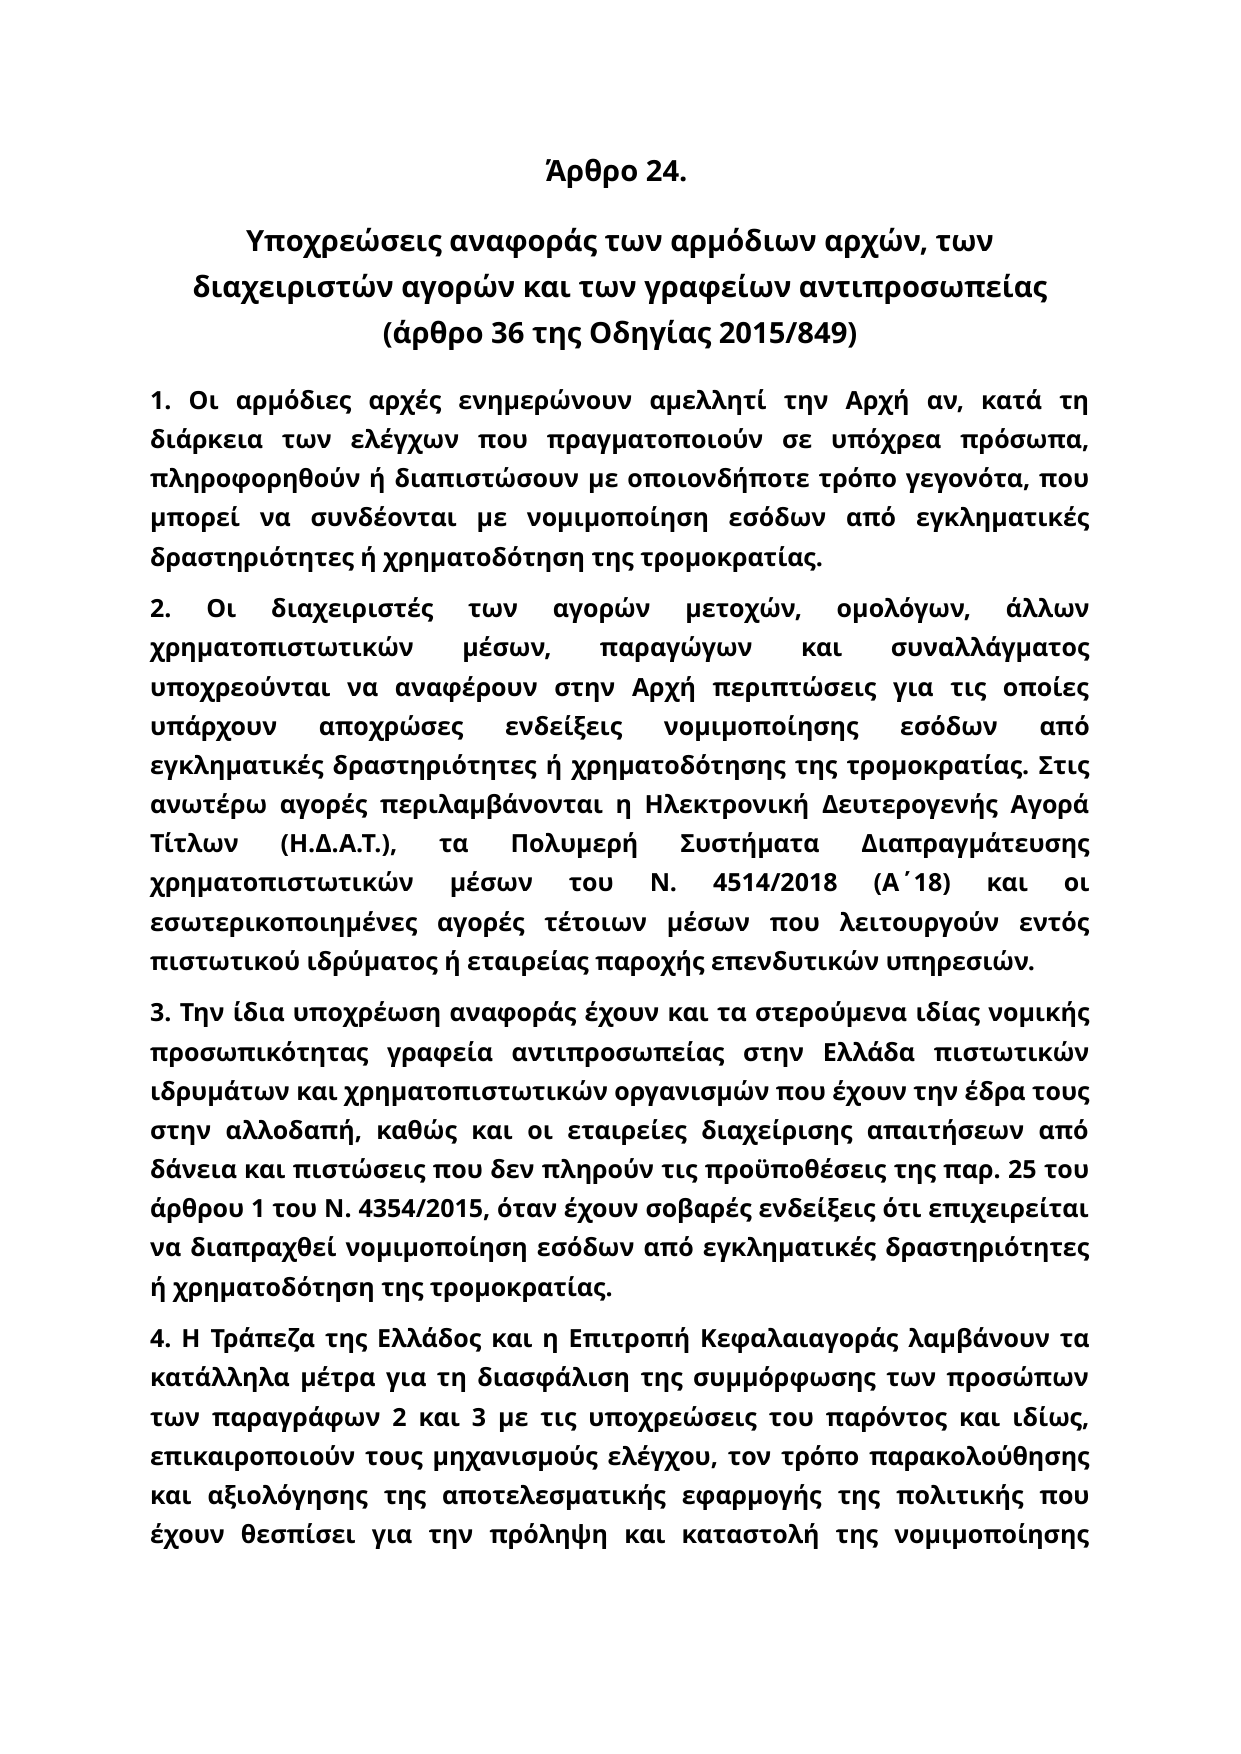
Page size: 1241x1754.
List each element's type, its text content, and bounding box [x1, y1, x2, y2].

text 3. Την ίδια υποχρέωση αναφοράς έχουν και τα στερούμενα ιδίας νομικής προσωπικότητας γραφεία αντιπροσωπείας στην Ελλάδα πιστωτικών ιδρυμάτων και χρηματοπιστωτικών οργανισμών που έχουν την έδρα τους στην αλλοδαπή, καθώς και οι εταιρείες διαχείρισης απαιτήσεων από δάνεια και πιστώσεις που δεν πληρούν τις προϋποθέσεις της παρ. 25 του άρθρου 1 του Ν. 4354/2015, όταν έχουν σοβαρές ενδείξεις ότι επιχειρείται να διαπραχθεί νομιμοποίηση εσόδων από εγκληματικές δραστηριότητες ή χρηματοδότηση της τρομοκρατίας. [150, 995, 1090, 1303]
subtitle Υποχρεώσεις αναφοράς των αρμόδιων αρχών, των διαχειριστών αγορών και των γραφείων αντιπροσωπείας (άρθρο 36 της Οδηγίας 2015/849) [150, 221, 1090, 352]
text 4. Η Τράπεζα της Ελλάδος και η Επιτροπή Κεφαλαιαγοράς λαμβάνουν τα κατάλληλα μέτρα για τη διασφάλιση της συμμόρφωσης των προσώπων των παραγράφων 2 και 3 με τις υποχρεώσεις του παρόντος και ιδίως, επικαιροποιούν τους μηχανισμούς ελέγχου, τον τρόπο παρακολούθησης και αξιολόγησης της αποτελεσματικής εφαρμογής της πολιτικής που έχουν θεσπίσει για την πρόληψη και καταστολή της νομιμοποίησης [150, 1321, 1090, 1551]
text 2. Οι διαχειριστές των αγορών μετοχών, ομολόγων, άλλων χρηματοπιστωτικών μέσων, παραγώγων και συναλλάγματος υποχρεούνται να αναφέρουν στην Αρχή περιπτώσεις για τις οποίες υπάρχουν αποχρώσες ενδείξεις νομιμοποίησης εσόδων από εγκληματικές δραστηριότητες ή χρηματοδότησης της τρομοκρατίας. Στις ανωτέρω αγορές περιλαμβάνονται η Ηλεκτρονική Δευτερογενής Αγορά Τίτλων (Η.Δ.Α.Τ.), τα Πολυμερή Συστήματα Διαπραγμάτευσης χρηματοπιστωτικών μέσων του Ν. 4514/2018 (Α΄18) και οι εσωτερικοποιημένες αγορές τέτοιων μέσων που λειτουργούν εντός πιστωτικού ιδρύματος ή εταιρείας παροχής επενδυτικών υπηρεσιών. [150, 591, 1090, 977]
text 1. Οι αρμόδιες αρχές ενημερώνουν αμελλητί την Αρχή αν, κατά τη διάρκεια των ελέγχων που πραγματοποιούν σε υπόχρεα πρόσωπα, πληροφορηθούν ή διαπιστώσουν με οποιονδήποτε τρόπο γεγονότα, που μπορεί να συνδέονται με νομιμοποίηση εσόδων από εγκληματικές δραστηριότητες ή χρηματοδότηση της τρομοκρατίας. [150, 382, 1090, 573]
subtitle Άρθρο 24. [150, 150, 1090, 190]
